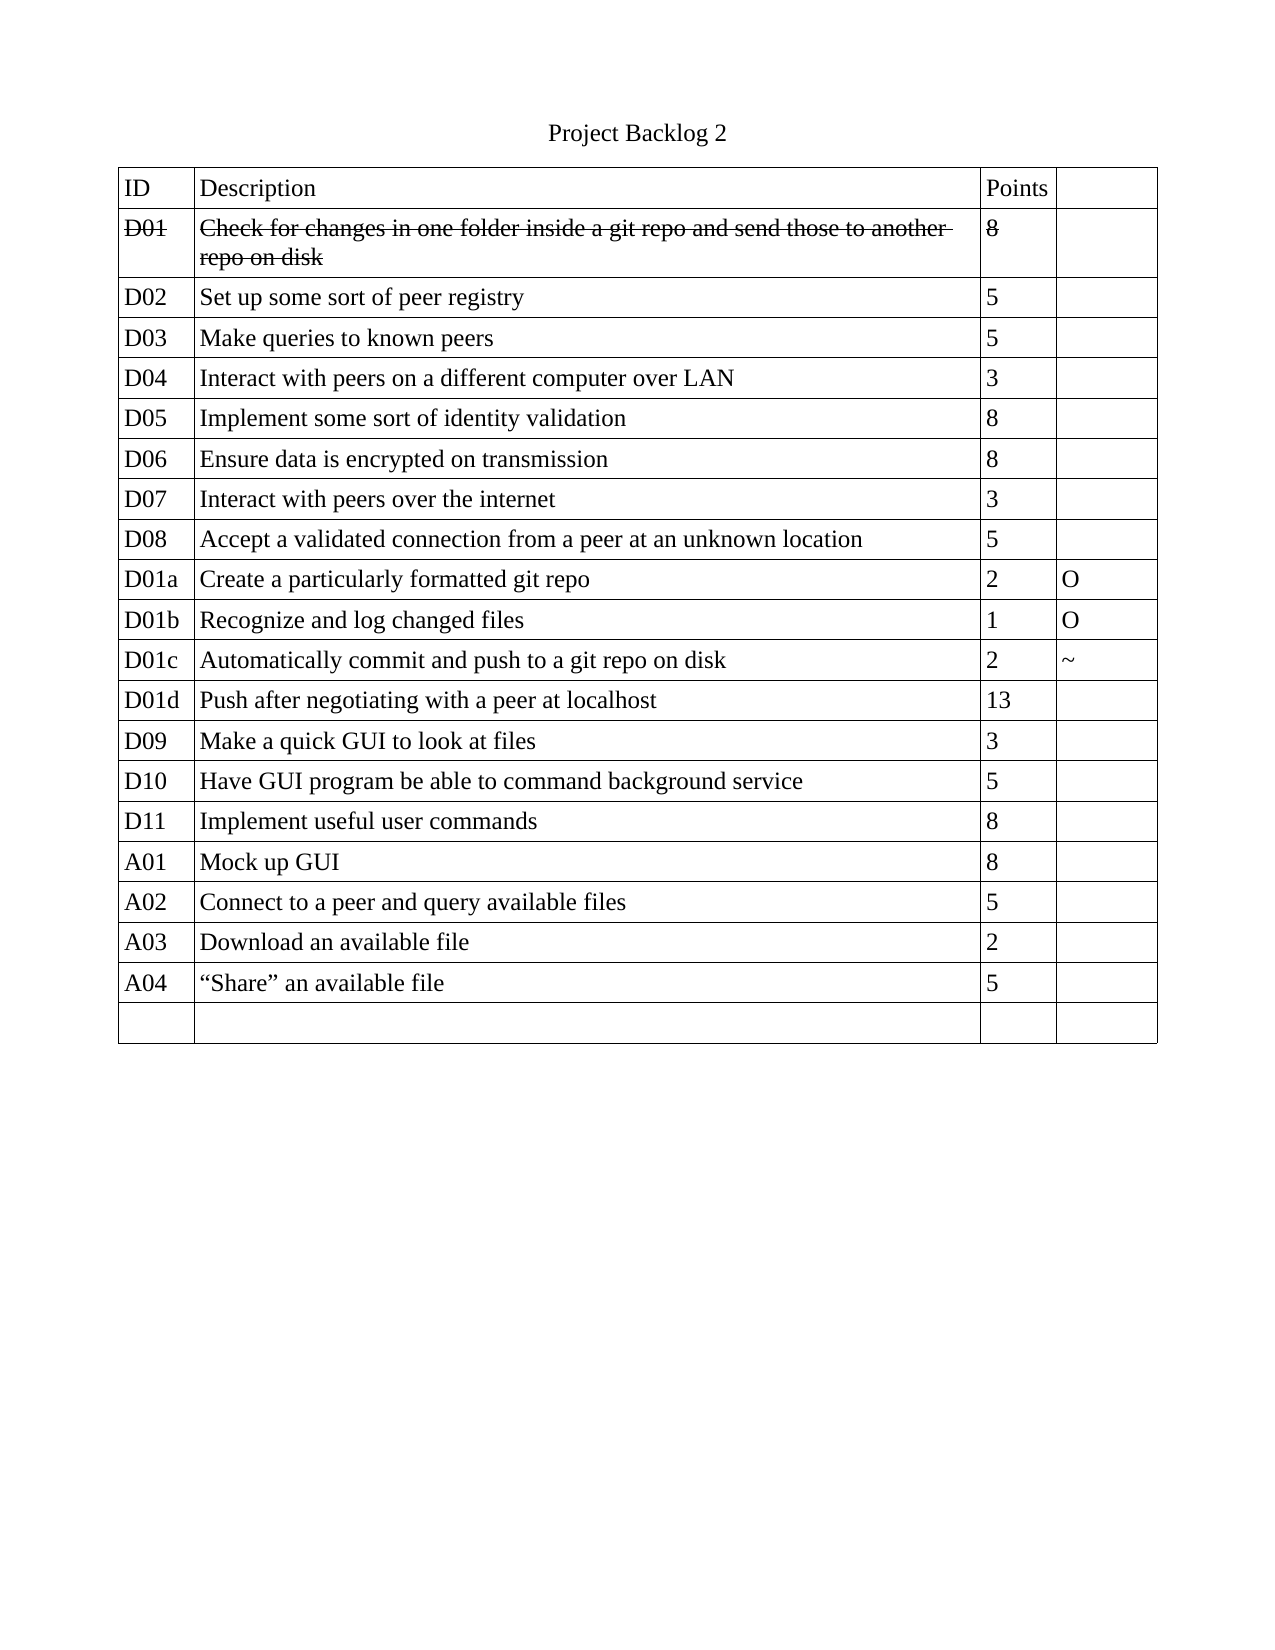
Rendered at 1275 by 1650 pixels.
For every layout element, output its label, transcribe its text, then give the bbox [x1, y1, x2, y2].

table_cell Push after negotiating with a peer at localhost [195, 681, 980, 720]
text Project Backlog 2 [118, 118, 1157, 147]
table_header [1057, 168, 1157, 207]
table_cell A02 [119, 882, 194, 922]
table_cell [1057, 1003, 1157, 1042]
table_cell 5 [981, 318, 1056, 357]
table_cell 5 [981, 278, 1056, 317]
table_cell 2 [981, 560, 1056, 599]
table_cell A01 [119, 842, 194, 881]
table_cell Automatically commit and push to a git repo on disk [195, 640, 980, 680]
table_cell O [1057, 600, 1157, 639]
table_cell [119, 1003, 194, 1042]
table_cell D01a [119, 560, 194, 599]
table_cell [1057, 209, 1157, 277]
table_cell Check for changes in one folder inside a git repo and send those to another repo on disk [195, 209, 980, 277]
table_cell 8 [981, 802, 1056, 841]
table_cell D01c [119, 640, 194, 680]
table_cell 5 [981, 761, 1056, 801]
table_cell [981, 1003, 1056, 1042]
table_cell Interact with peers over the internet [195, 479, 980, 518]
table_cell Recognize and log changed files [195, 600, 980, 639]
table_cell Implement useful user commands [195, 802, 980, 841]
table_cell Download an available file [195, 923, 980, 962]
table_cell Make a quick GUI to look at files [195, 721, 980, 760]
table_cell 5 [981, 882, 1056, 922]
table_cell 2 [981, 923, 1056, 962]
table_cell [1057, 882, 1157, 922]
table_cell D01d [119, 681, 194, 720]
table_cell D02 [119, 278, 194, 317]
table_cell Create a particularly formatted git repo [195, 560, 980, 599]
table_cell Implement some sort of identity validation [195, 399, 980, 438]
table_cell D11 [119, 802, 194, 841]
table_cell [1057, 439, 1157, 478]
table_cell Ensure data is encrypted on transmission [195, 439, 980, 478]
table_cell [1057, 842, 1157, 881]
table_header ID [119, 168, 194, 207]
table_cell [1057, 399, 1157, 438]
table_cell D01b [119, 600, 194, 639]
table_cell D06 [119, 439, 194, 478]
table_cell O [1057, 560, 1157, 599]
table_cell D10 [119, 761, 194, 801]
table_cell D05 [119, 399, 194, 438]
table_cell Interact with peers on a different computer over LAN [195, 358, 980, 397]
table_cell 8 [981, 439, 1056, 478]
table_cell [1057, 923, 1157, 962]
table_cell “Share” an available file [195, 963, 980, 1002]
table_cell 8 [981, 399, 1056, 438]
table_cell [1057, 761, 1157, 801]
table_cell Mock up GUI [195, 842, 980, 881]
table_cell D08 [119, 520, 194, 559]
table_cell 13 [981, 681, 1056, 720]
table_header Description [195, 168, 980, 207]
table_cell 8 [981, 209, 1056, 277]
table_cell [1057, 318, 1157, 357]
table_cell 5 [981, 963, 1056, 1002]
table_cell 3 [981, 358, 1056, 397]
table_cell 3 [981, 479, 1056, 518]
table_cell 1 [981, 600, 1056, 639]
table_cell ~ [1057, 640, 1157, 680]
table_cell 5 [981, 520, 1056, 559]
table_cell 3 [981, 721, 1056, 760]
table_cell [1057, 681, 1157, 720]
table_cell [1057, 479, 1157, 518]
table_cell Accept a validated connection from a peer at an unknown location [195, 520, 980, 559]
table_cell D01 [119, 209, 194, 277]
table_cell [1057, 963, 1157, 1002]
table_cell 2 [981, 640, 1056, 680]
table_cell [1057, 721, 1157, 760]
table_cell Connect to a peer and query available files [195, 882, 980, 922]
table_cell Make queries to known peers [195, 318, 980, 357]
table_cell [1057, 358, 1157, 397]
table_cell 8 [981, 842, 1056, 881]
table_cell D09 [119, 721, 194, 760]
table_cell [1057, 520, 1157, 559]
table_cell D04 [119, 358, 194, 397]
table_header Points [981, 168, 1056, 207]
table_cell [1057, 802, 1157, 841]
table_cell [195, 1003, 980, 1042]
table_cell D07 [119, 479, 194, 518]
table_cell A04 [119, 963, 194, 1002]
table_cell A03 [119, 923, 194, 962]
table_cell Set up some sort of peer registry [195, 278, 980, 317]
table_cell D03 [119, 318, 194, 357]
table_cell Have GUI program be able to command background service [195, 761, 980, 801]
table_cell [1057, 278, 1157, 317]
